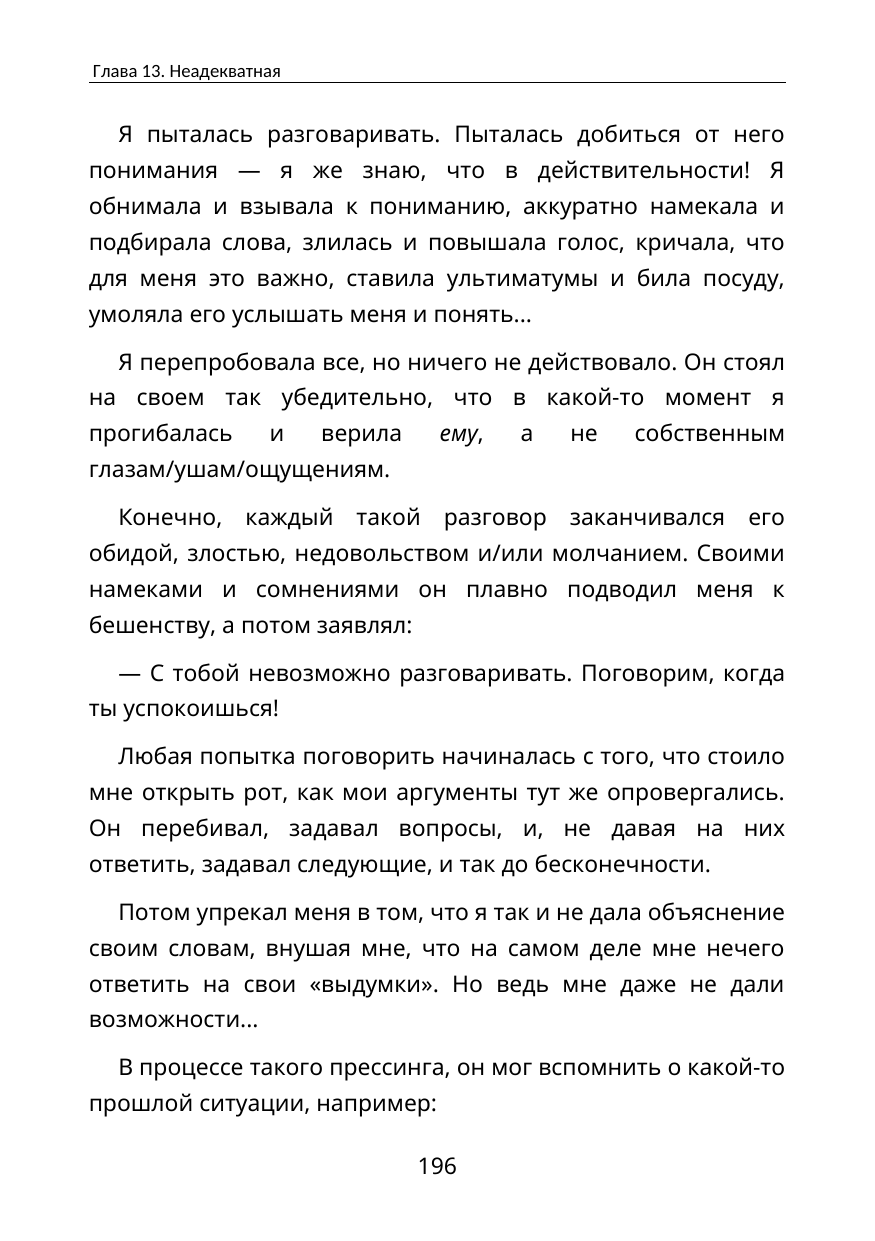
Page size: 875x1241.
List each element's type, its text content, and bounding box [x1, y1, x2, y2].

text Конечно, каждый такой разговор заканчивался его обидой, злостью, недовольством и/или молчанием. Своими намеками и сомнениями он плавно подводил меня к бешенству, а потом заявлял: [88, 501, 786, 640]
text Потом упрекал меня в том, что я так и не дала объяснение своим словам, внушая мне, что на самом деле мне нечего ответить на свои «выдумки». Но ведь мне даже не дали возможности... [88, 896, 786, 1035]
text Любая попытка поговорить начиналась с того, что стоило мне открыть рот, как мои аргументы тут же опровергались. Он перебивал, задавал вопросы, и, не давая на них ответить, задавал следующие, и так до бесконечности. [88, 740, 786, 879]
text — С тобой невозможно разговаривать. Поговорим, когда ты успокоишься! [88, 656, 786, 724]
text Я перепробовала все, но ничего не действовало. Он стоял на своем так убедительно, что в какой-то момент я прогибалась и верила ему, а не собственным глазам/ушам/ощущениям. [88, 345, 786, 484]
text В процессе такого прессинга, он мог вспомнить о какой-то прошлой ситуации, например: [88, 1051, 786, 1118]
text Я пыталась разговаривать. Пыталась добиться от него понимания — я же знаю, что в действительности! Я обнимала и взывала к пониманию, аккуратно намекала и подбирала слова, злилась и повышала голос, кричала, что для меня это важно, ставила ультиматумы и била посуду, умоляла его услышать меня и понять... [88, 118, 786, 329]
